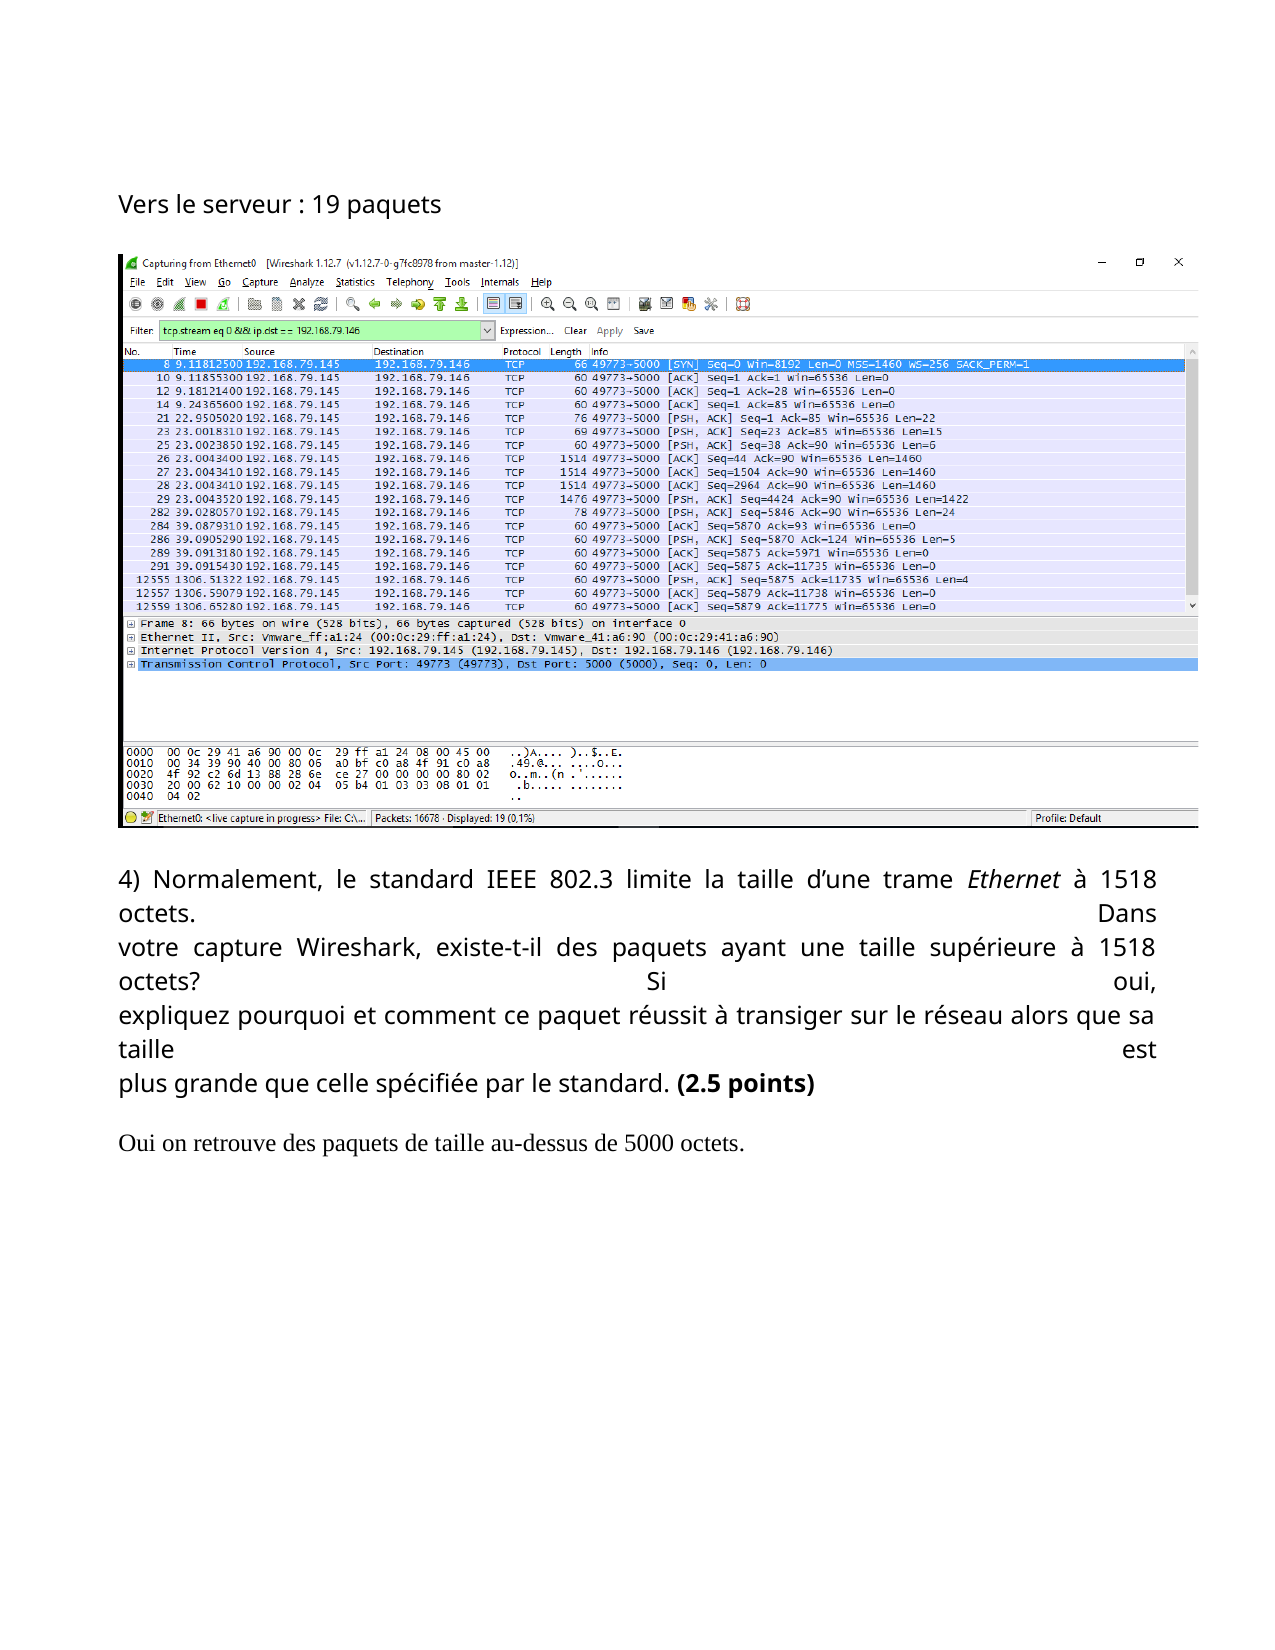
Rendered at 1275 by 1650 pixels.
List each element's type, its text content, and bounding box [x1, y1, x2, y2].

text Vers le serveur : 19 paquets [118, 186, 1157, 220]
text Oui on retrouve des paquets de taille au-dessus de 5000 octets. [118, 1128, 1157, 1157]
text 4) Normalement, le standard IEEE 802.3 limite la taille d’une trame Ethernet à 1518 octets. Dans votre capture Wireshark, existe-t-il des paquets ayant une taille supérieure à 1518 octets? Si oui, expliquez pourquoi et comment ce paquet réussit à transiger sur le réseau alors que sa taille est plus grande que celle spécifiée par le standard. (2.5 points) [118, 861, 1157, 1100]
picture [118, 254, 1199, 828]
